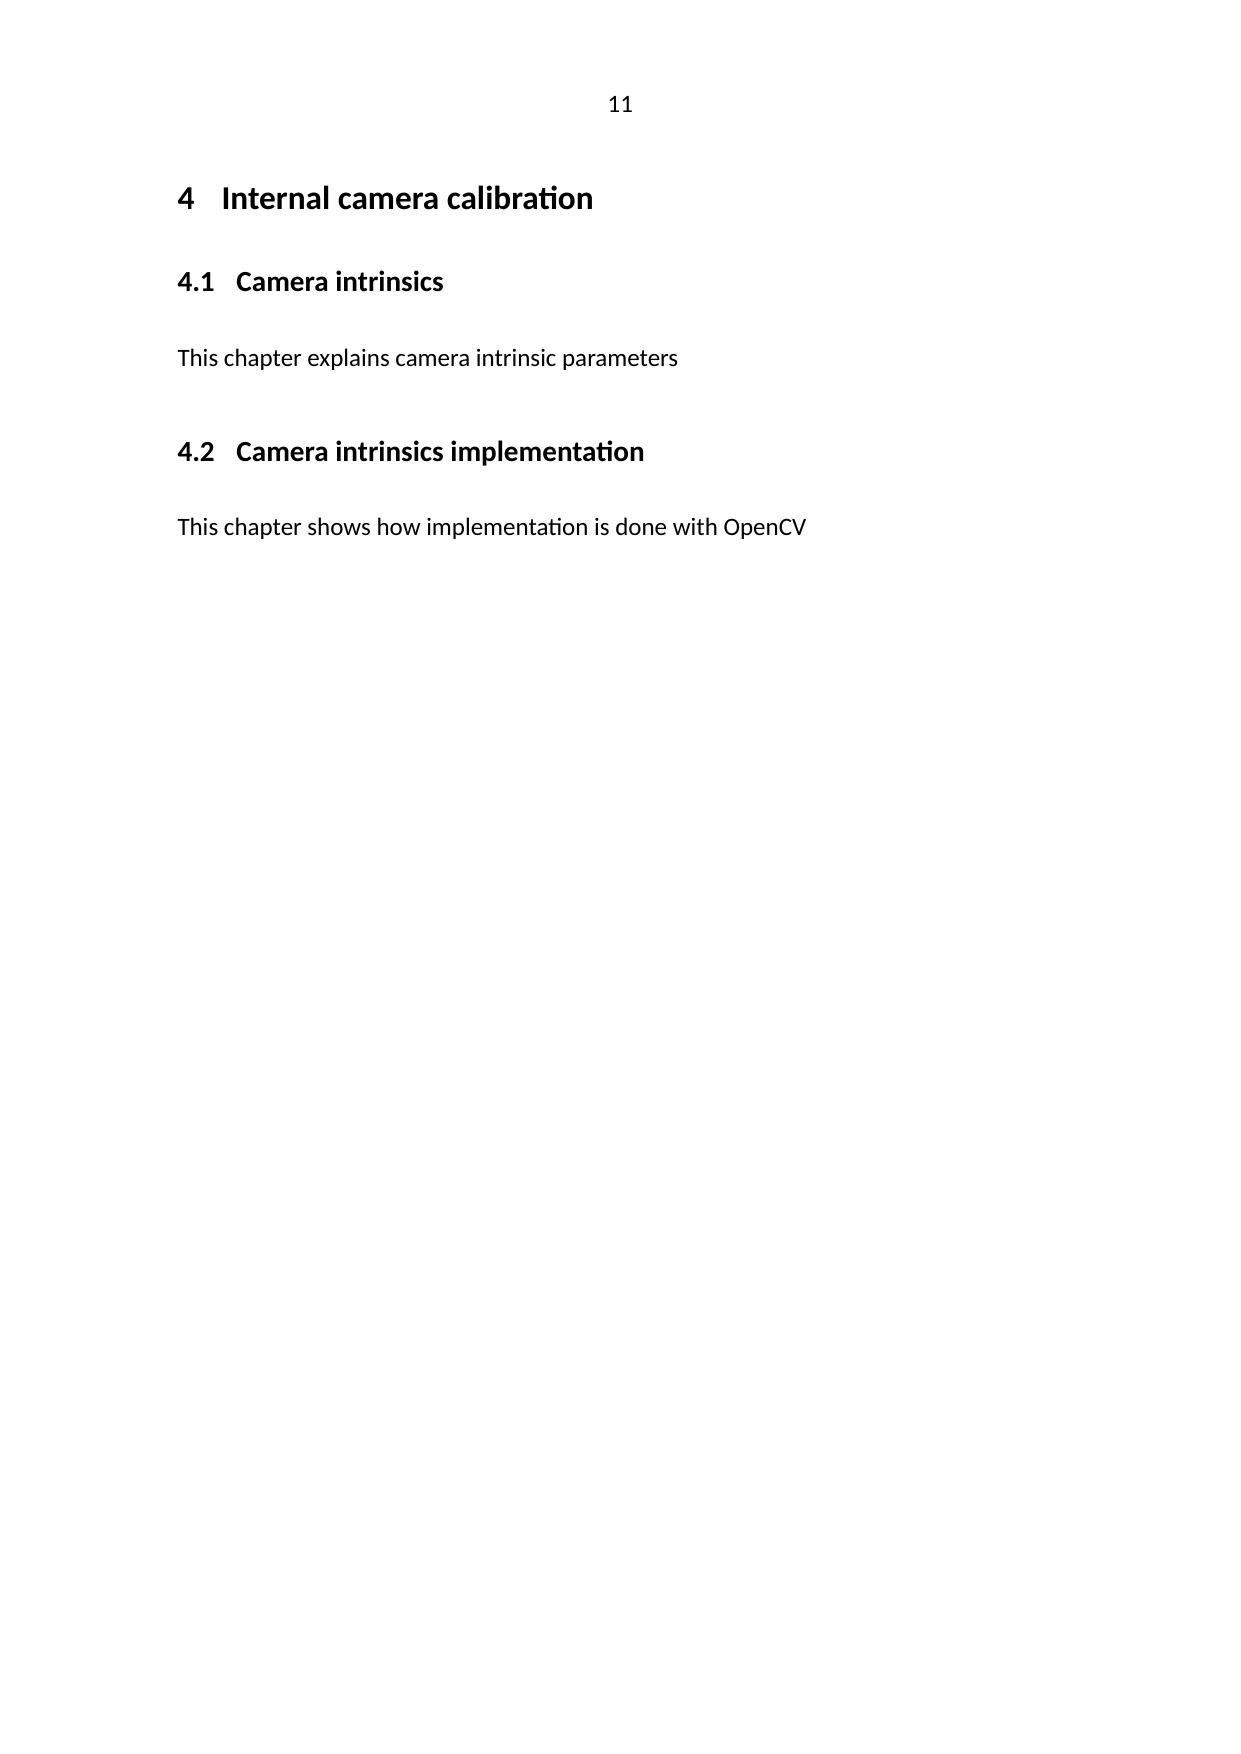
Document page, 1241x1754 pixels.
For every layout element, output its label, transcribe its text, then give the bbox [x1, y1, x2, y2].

subtitle Camera intrinsics [177, 263, 1063, 299]
text This chapter explains camera intrinsic parameters [177, 342, 1063, 372]
subtitle Camera intrinsics implementation [177, 433, 1063, 469]
subtitle Internal camera calibration [177, 177, 1063, 218]
text This chapter shows how implementation is done with OpenCV [177, 512, 1063, 542]
